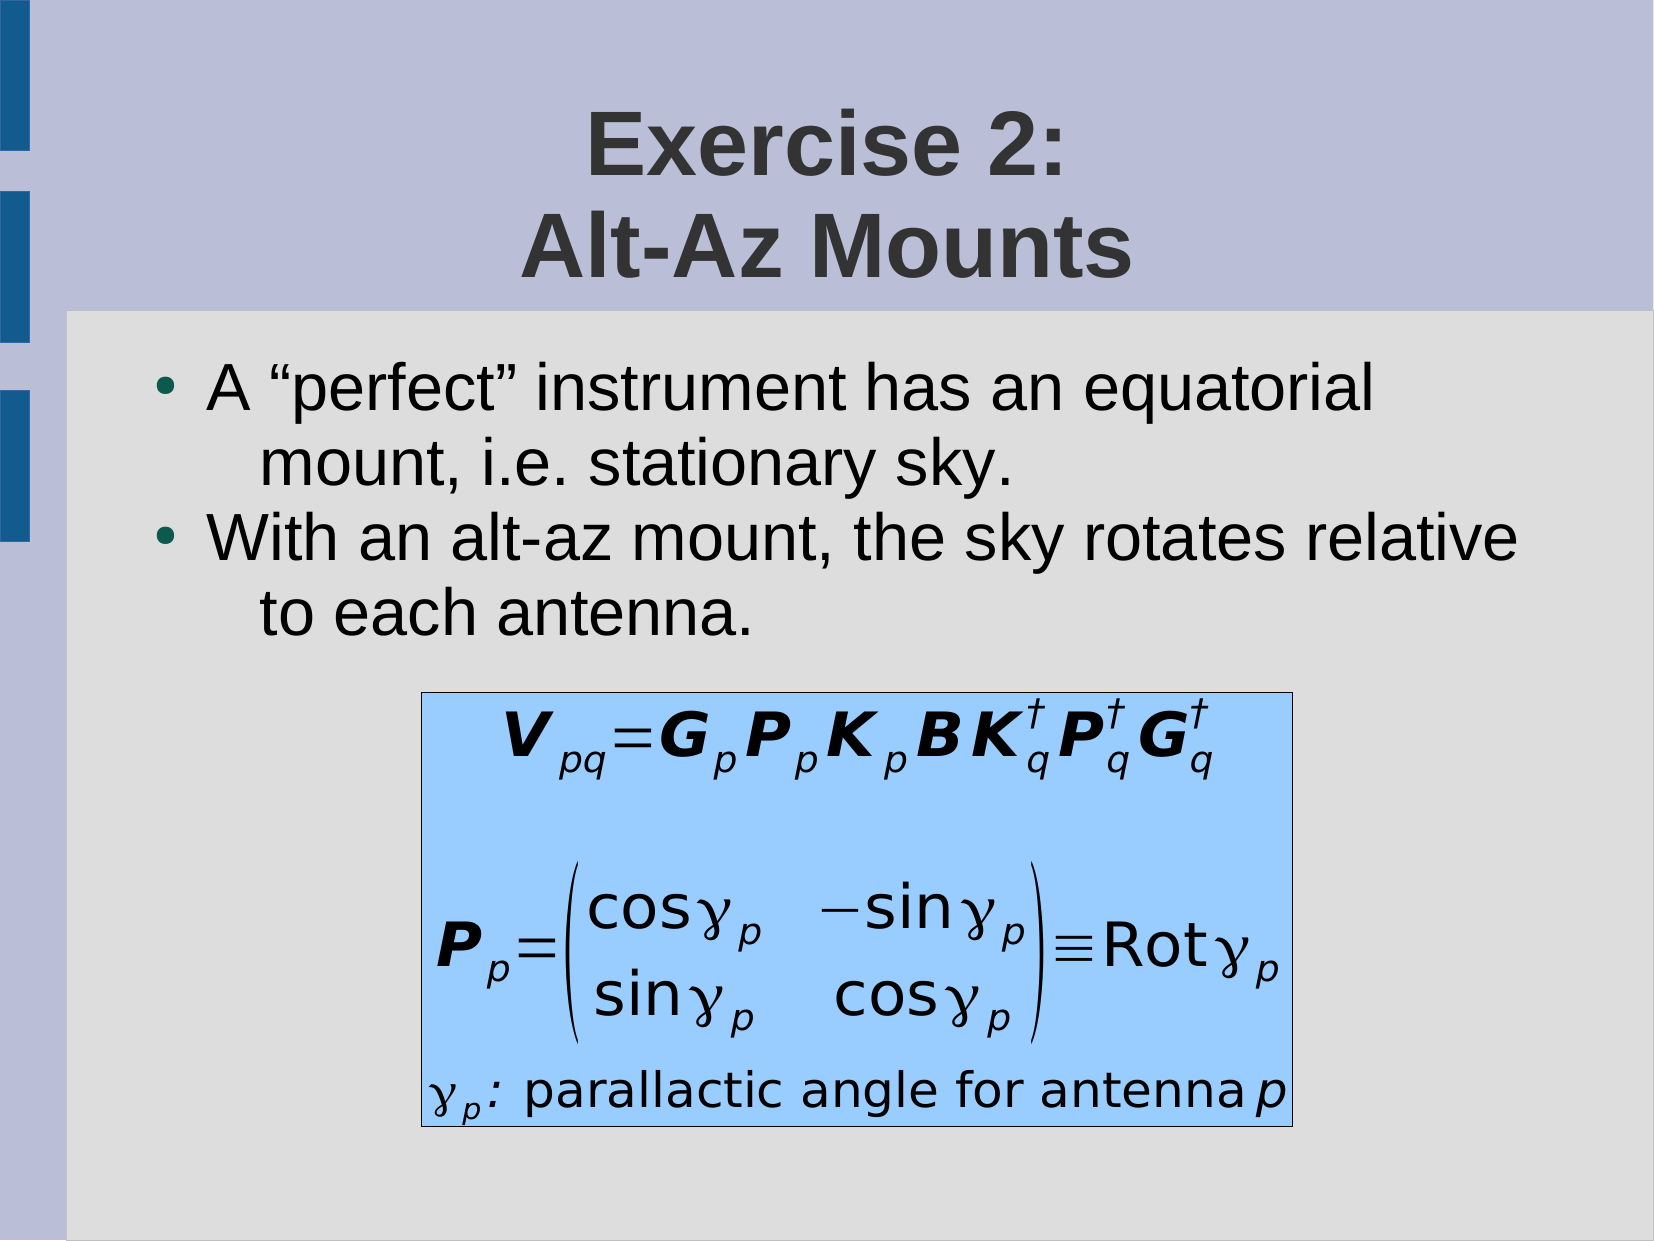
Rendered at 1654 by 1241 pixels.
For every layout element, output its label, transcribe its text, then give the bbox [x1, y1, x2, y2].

list A “perfect” instrument has an equatorial mount, i.e. stationary sky. With an alt-az mount, the sky rotates relative to each antenna. [118, 350, 1531, 650]
chart [421, 692, 1293, 1127]
title Exercise 2: Alt-Az Mounts [121, 91, 1534, 299]
